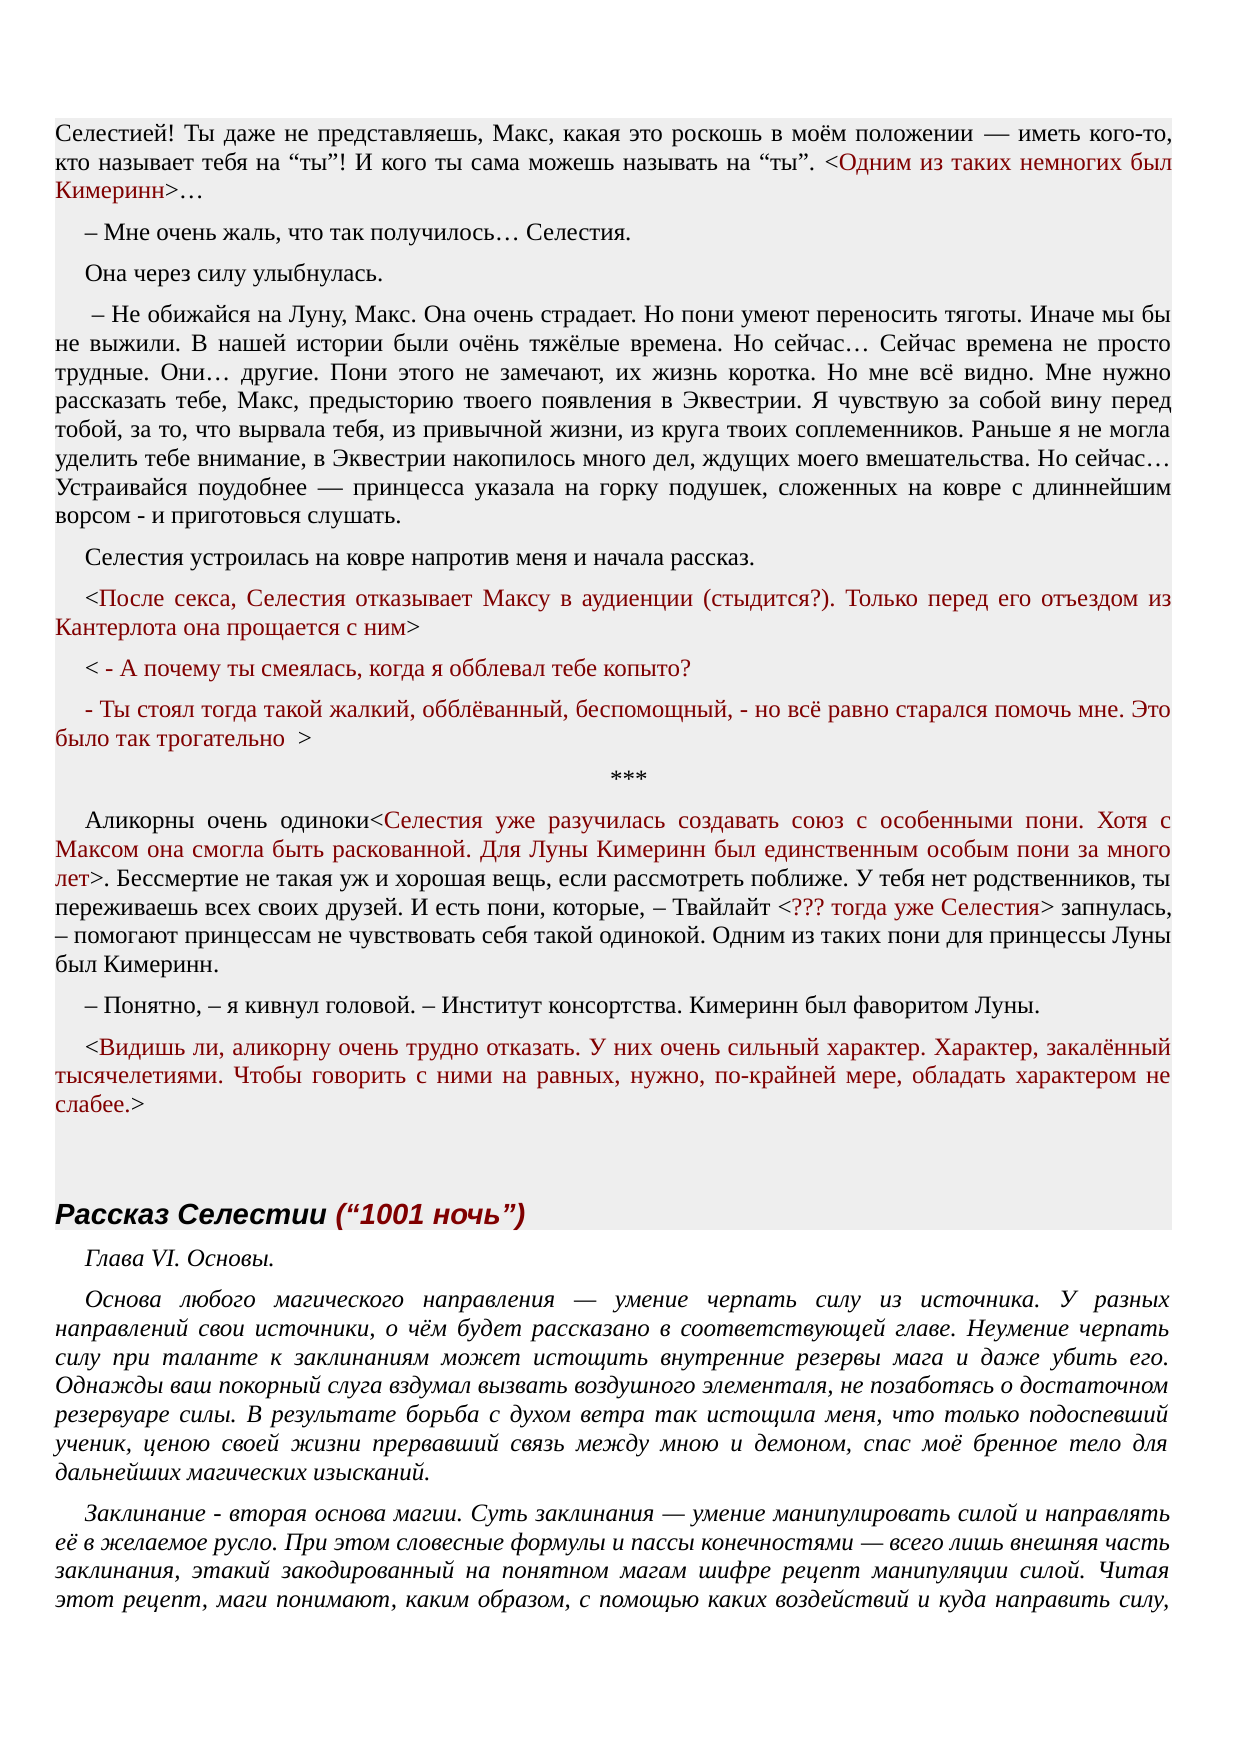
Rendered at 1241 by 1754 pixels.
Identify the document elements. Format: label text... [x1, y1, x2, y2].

text <После секса, Селестия отказывает Максу в аудиенции (стыдится?). Только перед его отъездом из Кантерлота она прощается с ним> [55, 583, 1172, 641]
text Она через силу улыбнулась. [55, 258, 1172, 287]
text <Видишь ли, аликорну очень трудно отказать. У них очень сильный характер. Характер, закалённый тысячелетиями. Чтобы говорить с ними на равных, нужно, по-крайней мере, обладать характером не слабее.> [55, 1032, 1172, 1118]
text Заклинание - вторая основа магии. Суть заклинания — умение манипулировать силой и направлять её в желаемое русло. При этом словесные формулы и пассы конечностями — всего лишь внешняя часть заклинания, этакий закодированный на понятном магам шифре рецепт манипуляции силой. Читая этот рецепт, маги понимают, каким образом, с помощью каких воздействий и куда направить силу, [55, 1498, 1172, 1613]
text – Не обижайся на Луну, Макс. Она очень страдает. Но пони умеют переносить тяготы. Иначе мы бы не выжили. В нашей истории были очёнь тяжёлые времена. Но сейчас… Сейчас времена не просто трудные. Они… другие. Пони этого не замечают, их жизнь коротка. Но мне всё видно. Мне нужно рассказать тебе, Макс, предысторию твоего появления в Эквестрии. Я чувствую за собой вину перед тобой, за то, что вырвала тебя, из привычной жизни, из круга твоих соплеменников. Раньше я не могла уделить тебе внимание, в Эквестрии накопилось много дел, ждущих моего вмешательства. Но сейчас… Устраивайся поудобнее — принцесса указала на горку подушек, сложенных на ковре с длиннейшим ворсом - и приготовься слушать. [55, 299, 1172, 529]
text Основа любого магического направления — умение черпать силу из источника. У разных направлений свои источники, о чём будет рассказано в соответствующей главе. Неумение черпать силу при таланте к заклинаниям может истощить внутренние резервы мага и даже убить его. Однажды ваш покорный слуга вздумал вызвать воздушного элементаля, не позаботясь о достаточном резервуаре силы. В результате борьба с духом ветра так истощила меня, что только подоспевший ученик, ценою своей жизни прервавший связь между мною и демоном, спас моё бренное тело для дальнейших магических изысканий. [55, 1284, 1172, 1485]
subtitle Рассказ Селестии (“1001 ночь”) [55, 1197, 1172, 1230]
text *** [55, 764, 1172, 793]
text < - А почему ты смеялась, когда я обблевал тебе копыто? [55, 653, 1172, 682]
text Глава VI. Основы. [55, 1243, 1172, 1272]
text Селестией! Ты даже не представляешь, Макс, какая это роскошь в моём положении — иметь кого-то, кто называет тебя на “ты”! И кого ты сама можешь называть на “ты”. <Одним из таких немногих был Кимеринн>… [55, 118, 1172, 204]
text – Мне очень жаль, что так получилось… Селестия. [55, 217, 1172, 246]
text – Понятно, – я кивнул головой. – Институт консортства. Кимеринн был фаворитом Луны. [55, 991, 1172, 1019]
text Аликорны очень одиноки<Селестия уже разучилась создавать союз с особенными пони. Хотя с Максом она смогла быть раскованной. Для Луны Кимеринн был единственным особым пони за много лет>. Бессмертие не такая уж и хорошая вещь, если рассмотреть поближе. У тебя нет родственников, ты переживаешь всех своих друзей. И есть пони, которые, – Твайлайт <??? тогда уже Селестия> запнулась, – помогают принцессам не чувствовать себя такой одинокой. Одним из таких пони для принцессы Луны был Кимеринн. [55, 806, 1172, 978]
text - Ты стоял тогда такой жалкий, обблёванный, беспомощный, - но всё равно старался помочь мне. Это было так трогательно > [55, 694, 1172, 752]
text Селестия устроилась на ковре напротив меня и начала рассказ. [55, 542, 1172, 571]
